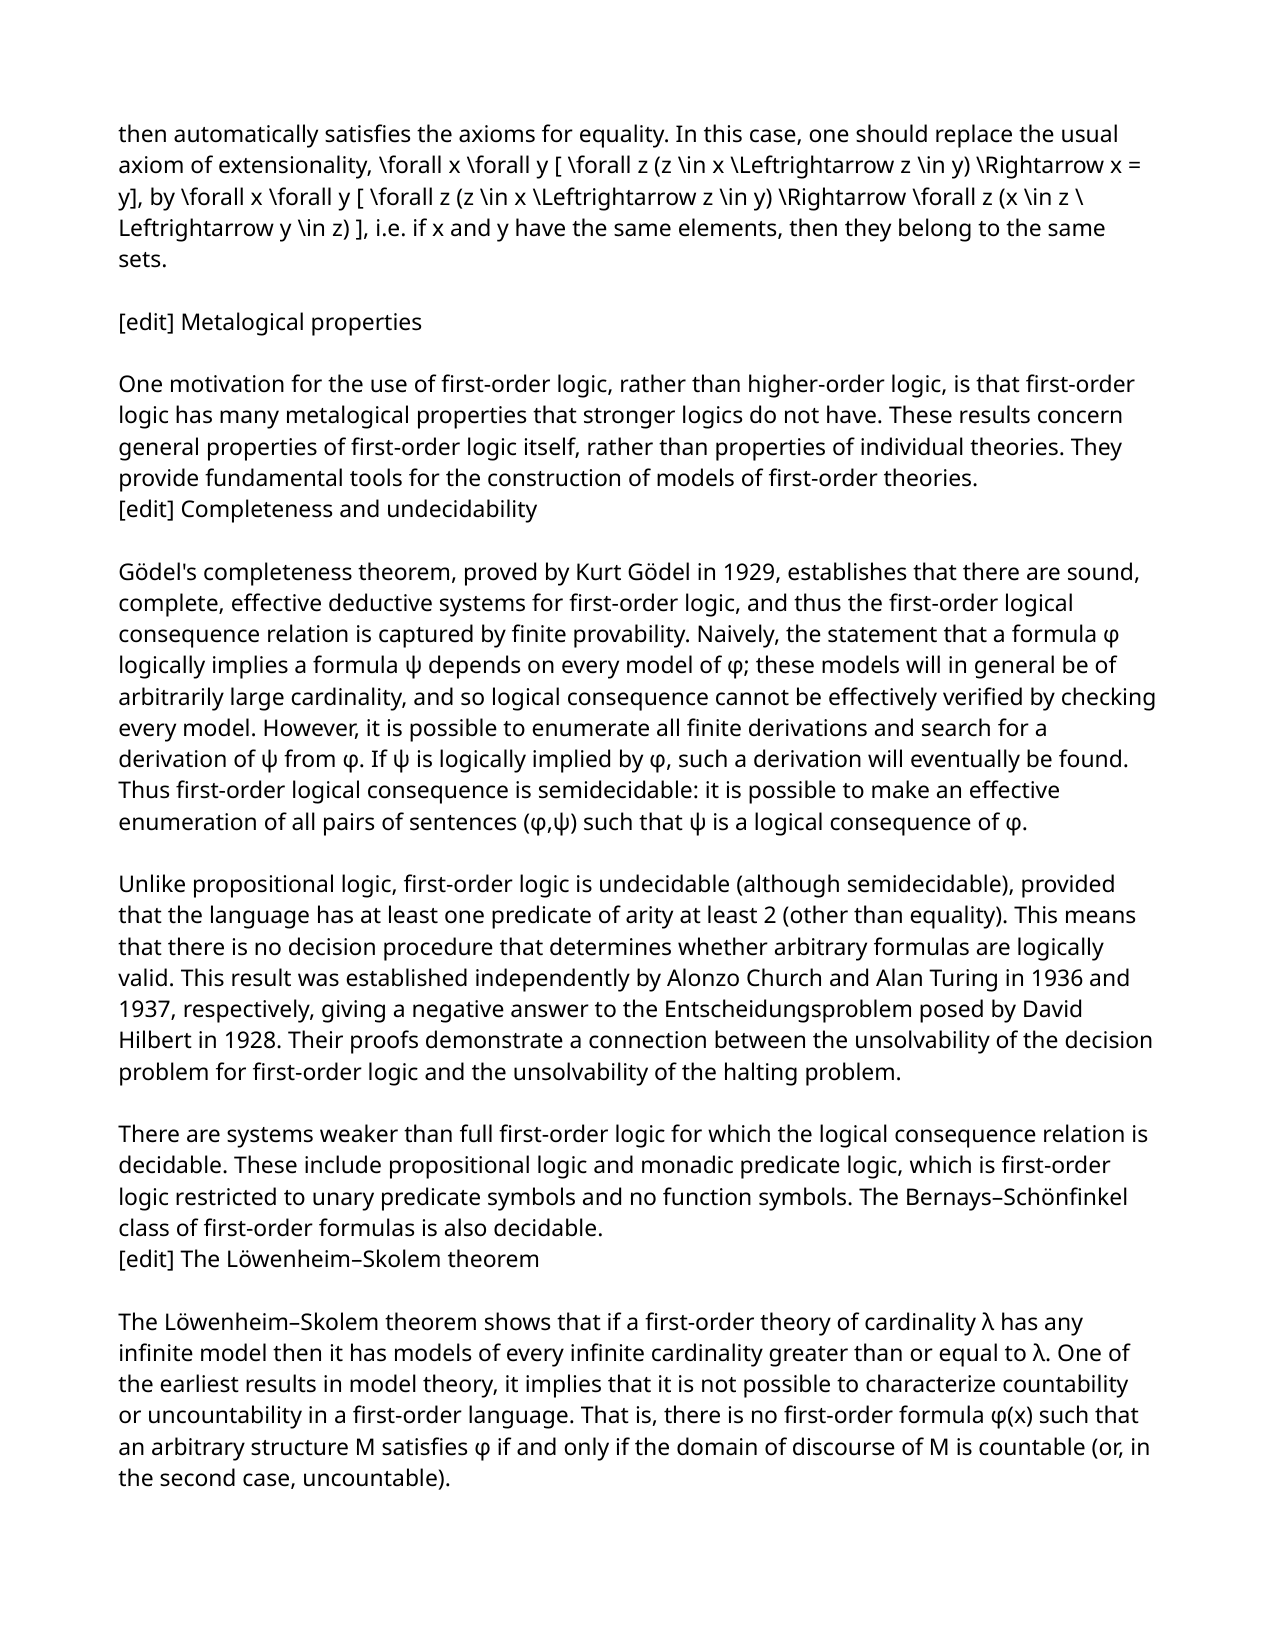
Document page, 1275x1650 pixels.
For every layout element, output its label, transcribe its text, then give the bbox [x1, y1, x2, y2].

text Unlike propositional logic, first-order logic is undecidable (although semidecidable), provided that the language has at least one predicate of arity at least 2 (other than equality). This means that there is no decision procedure that determines whether arbitrary formulas are logically valid. This result was established independently by Alonzo Church and Alan Turing in 1936 and 1937, respectively, giving a negative answer to the Entscheidungsproblem posed by David Hilbert in 1928. Their proofs demonstrate a connection between the unsolvability of the decision problem for first-order logic and the unsolvability of the halting problem. [118, 868, 1157, 1087]
text There are systems weaker than full first-order logic for which the logical consequence relation is decidable. These include propositional logic and monadic predicate logic, which is first-order logic restricted to unary predicate symbols and no function symbols. The Bernays–Schönfinkel class of first-order formulas is also decidable. [118, 1118, 1157, 1243]
text One motivation for the use of first-order logic, rather than higher-order logic, is that first-order logic has many metalogical properties that stronger logics do not have. These results concern general properties of first-order logic itself, rather than properties of individual theories. They provide fundamental tools for the construction of models of first-order theories. [118, 368, 1157, 493]
text [edit] Metalogical properties [118, 306, 1157, 337]
text [edit] Completeness and undecidability [118, 493, 1157, 524]
text The Löwenheim–Skolem theorem shows that if a first-order theory of cardinality λ has any infinite model then it has models of every infinite cardinality greater than or equal to λ. One of the earliest results in model theory, it implies that it is not possible to characterize countability or uncountability in a first-order language. That is, there is no first-order formula φ(x) such that an arbitrary structure M satisfies φ if and only if the domain of discourse of M is countable (or, in the second case, uncountable). [118, 1306, 1157, 1493]
text Gödel's completeness theorem, proved by Kurt Gödel in 1929, establishes that there are sound, complete, effective deductive systems for first-order logic, and thus the first-order logical consequence relation is captured by finite provability. Naively, the statement that a formula φ logically implies a formula ψ depends on every model of φ; these models will in general be of arbitrarily large cardinality, and so logical consequence cannot be effectively verified by checking every model. However, it is possible to enumerate all finite derivations and search for a derivation of ψ from φ. If ψ is logically implied by φ, such a derivation will eventually be found. Thus first-order logical consequence is semidecidable: it is possible to make an effective enumeration of all pairs of sentences (φ,ψ) such that ψ is a logical consequence of φ. [118, 556, 1157, 837]
text then automatically satisfies the axioms for equality. In this case, one should replace the usual axiom of extensionality, \forall x \forall y [ \forall z (z \in x \Leftrightarrow z \in y) \Rightarrow x = y], by \forall x \forall y [ \forall z (z \in x \Leftrightarrow z \in y) \Rightarrow \forall z (x \in z \Leftrightarrow y \in z) ], i.e. if x and y have the same elements, then they belong to the same sets. [118, 118, 1157, 274]
text [edit] The Löwenheim–Skolem theorem [118, 1243, 1157, 1274]
